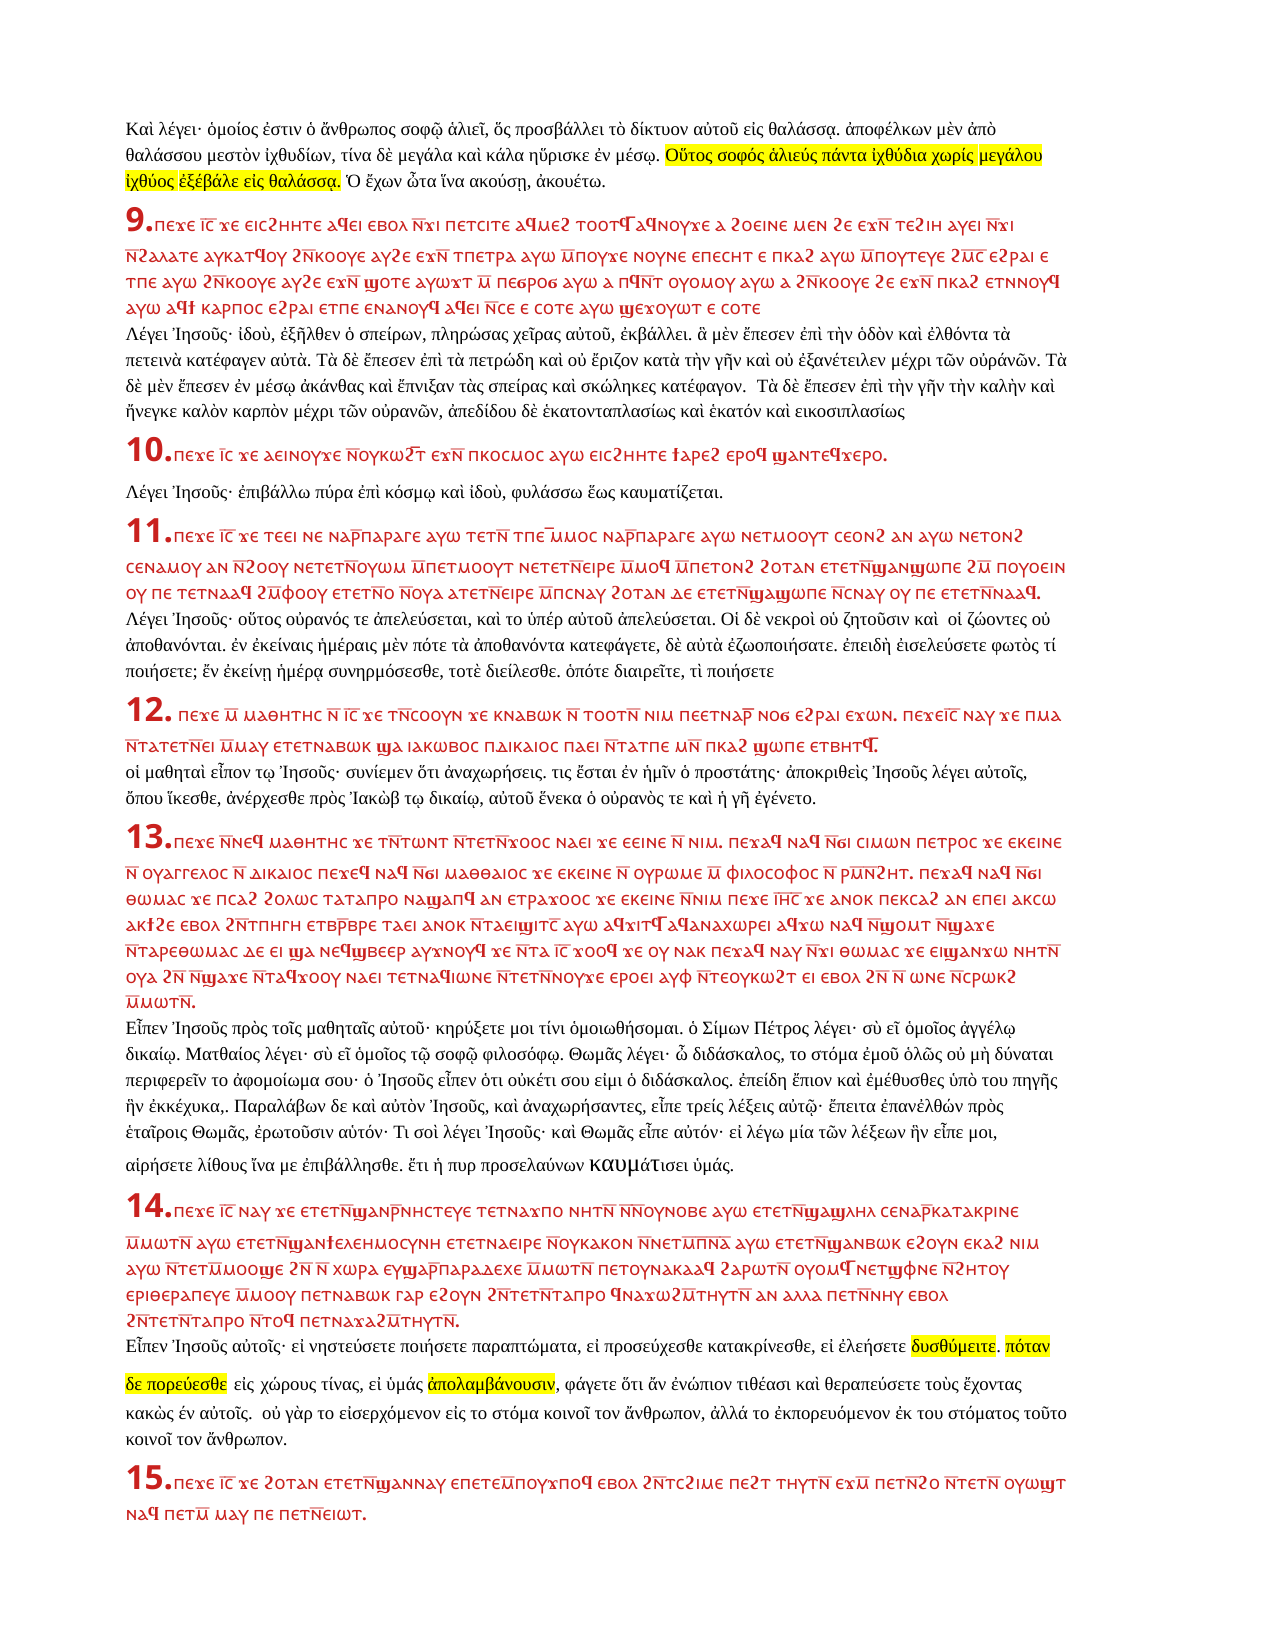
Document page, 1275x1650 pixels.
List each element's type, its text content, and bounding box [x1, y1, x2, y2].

list ⲡⲉϫⲉ ⲓ̅ⲥ̅ ϫⲉ ⲧⲉⲉⲓ ⲛⲉ ⲛⲁⲣ̅ⲡⲁⲣⲁⲅⲉ ⲁⲩⲱ ⲧⲉⲧⲛ̅ ⲧⲡⲉ ̅ⲙⲙⲟⲥ ⲛⲁⲣ̅ⲡⲁⲣⲁⲅⲉ ⲁⲩⲱ ⲛⲉⲧⲙⲟⲟⲩⲧ ⲥⲉⲟⲛϩ ⲁⲛ ⲁⲩⲱ ⲛⲉⲧⲟⲛϩ ⲥⲉⲛⲁⲙⲟⲩ ⲁⲛ ⲛ̅ϩⲟⲟⲩ ⲛⲉⲧⲉⲧⲛ̅ⲟⲩⲱⲙ ⲙ̅ⲡⲉⲧⲙⲟⲟⲩⲧ ⲛⲉⲧⲉⲧⲛ̅ⲉⲓⲣⲉ ⲙ̅ⲙⲟϥ ⲙ̅ⲡⲉⲧⲟⲛϩ ϩⲟⲧⲁⲛ ⲉⲧⲉⲧⲛ̅ϣⲁⲛϣⲱⲡⲉ ϩⲙ̅ ⲡⲟⲩⲟⲉⲓⲛ ⲟⲩ ⲡⲉ ⲧⲉⲧⲛⲁⲁϥ ϩⲙ̅ⲫⲟⲟⲩ ⲉⲧⲉⲧⲛ̅ⲟ ⲛ̅ⲟⲩⲁ ⲁⲧⲉⲧⲛ̅ⲉⲓⲣⲉ ⲙ̅ⲡⲥⲛⲁⲩ ϩⲟⲧⲁⲛ ⲇⲉ ⲉⲧⲉⲧⲛ̅ϣⲁϣⲱⲡⲉ ⲛ̅ⲥⲛⲁⲩ ⲟⲩ ⲡⲉ ⲉⲧⲉⲧⲛ̅ⲛⲁⲁϥ. [2, 506, 1068, 603]
list Λέγει Ἰησοῦς· ἐπιβάλλω πύρα ἐπὶ κόσμῳ καὶ ἰδοὺ, φυλάσσω ἕως καυματίζεται. [2, 481, 1068, 502]
list ⲡⲉϫⲉ ⲓ̅ⲥ̅ ϫⲉ ⲉⲓⲥϩⲏⲏⲧⲉ ⲁϥⲉⲓ ⲉⲃⲟⲗ ⲛ̅ϫⲓ ⲡⲉⲧⲥⲓⲧⲉ ⲁϥⲙⲉϩ ⲧⲟⲟⲧϥ̅ ⲁϥⲛⲟⲩϫⲉ ⲁ ϩⲟⲉⲓⲛⲉ ⲙⲉⲛ ϩⲉ ⲉϫⲛ̅ ⲧⲉϩⲓⲏ ⲁⲩⲉⲓ ⲛ̅ϫⲓ ⲛ̅ϩⲁⲗⲁⲧⲉ ⲁⲩⲕⲁⲧϥⲟⲩ ϩⲛ̅ⲕⲟⲟⲩⲉ ⲁⲩϩⲉ ⲉϫⲛ̅ ⲧⲡⲉⲧⲣⲁ ⲁⲩⲱ ⲙ̅ⲡⲟⲩϫⲉ ⲛⲟⲩⲛⲉ ⲉⲡⲉⲥⲏⲧ ⲉ ⲡⲕⲁϩ ⲁⲩⲱ ⲙ̅ⲡⲟⲩⲧⲉⲩⲉ ϩⲙ̅ⲥ̅ ⲉϩⲣⲁⲓ ⲉ ⲧⲡⲉ ⲁⲩⲱ ϩⲛ̅ⲕⲟⲟⲩⲉ ⲁⲩϩⲉ ⲉϫⲛ̅ ϣⲟⲧⲉ ⲁⲩⲱϫⲧ ⲙ̅ ⲡⲉϭⲣⲟϭ ⲁⲩⲱ ⲁ ⲡϥⲛ̅ⲧ ⲟⲩⲟⲙⲟⲩ ⲁⲩⲱ ⲁ ϩⲛ̅ⲕⲟⲟⲩⲉ ϩⲉ ⲉϫⲛ̅ ⲡⲕⲁϩ ⲉⲧⲛⲛⲟⲩϥ ⲁⲩⲱ ⲁϥϯ ⲕⲁⲣⲡⲟⲥ ⲉϩⲣⲁⲓ ⲉⲧⲡⲉ ⲉⲛⲁⲛⲟⲩϥ ⲁϥⲉⲓ ⲛ̅ⲥⲉ ⲉ ⲥⲟⲧⲉ ⲁⲩⲱ ϣⲉϫⲟⲩⲱⲧ ⲉ ⲥⲟⲧⲉ [2, 196, 1068, 318]
list ⲡⲉϫⲉ ⲓ̅ⲥ̅ ϫⲉ ϩⲟⲧⲁⲛ ⲉⲧⲉⲧⲛ̅ϣⲁⲛⲛⲁⲩ ⲉⲡⲉⲧⲉⲙ̅ⲡⲟⲩϫⲡⲟϥ ⲉⲃⲟⲗ ϩⲛ̅ⲧⲥϩⲓⲙⲉ ⲡⲉϩⲧ ⲧⲏⲩⲧⲛ̅ ⲉϫⲙ̅ ⲡⲉⲧⲛ̅ϩⲟ ⲛ̅ⲧⲉⲧⲛ̅ ⲟⲩⲱϣⲧ ⲛⲁϥ ⲡⲉⲧⲙ̅ ⲙⲁⲩ ⲡⲉ ⲡⲉⲧⲛ̅ⲉⲓⲱⲧ. [2, 1454, 1068, 1525]
list Καὶ λέγει· ὁμοίος ἐστιν ὁ ἄνθρωπος σοφῷ ἁλιεῖ, ὅς προσβάλλει τὸ δίκτυον αὐτοῦ εἰς θαλάσσᾳ. ἀποφέλκων μὲν ἀπὸ θαλάσσου μεστὸν ἰχθυδίων, τίνα δὲ μεγάλα καὶ κάλα ηὕρισκε ἐν μέσῳ. Οὕτος σοφός ἁλιεύς πάντα ἰχθύδια χωρίς μεγάλου ἰχθύος ἐξέβάλε εἰς θαλάσσᾳ. Ὁ ἔχων ὦτα ἵνα ακούσῃ, ἀκουέτω. [2, 118, 1068, 191]
list ⲡⲉϫⲉ ⲓ̅ⲥ̅ ⲛⲁⲩ ϫⲉ ⲉⲧⲉⲧⲛ̅ϣⲁⲛⲣ̅ⲛⲏⲥⲧⲉⲩⲉ ⲧⲉⲧⲛⲁϫⲡⲟ ⲛⲏⲧⲛ̅ ⲛ̅ⲛ̅ⲟⲩⲛⲟⲃⲉ ⲁⲩⲱ ⲉⲧⲉⲧⲛ̅ϣⲁϣⲗⲏⲗ ⲥⲉⲛⲁⲣ̅ⲕⲁⲧⲁⲕⲣⲓⲛⲉ ⲙ̅ⲙⲱⲧⲛ̅ ⲁⲩⲱ ⲉⲧⲉⲧⲛ̅ϣⲁⲛϯⲉⲗⲉⲏⲙⲟⲥⲩⲛⲏ ⲉⲧⲉⲧⲛⲁⲉⲓⲣⲉ ⲛ̅ⲟⲩⲕⲁⲕⲟⲛ ⲛ̅ⲛⲉⲧⲙ̅ⲡ̅ⲛ̅ⲁ̅ ⲁⲩⲱ ⲉⲧⲉⲧⲛ̅ϣⲁⲛⲃⲱⲕ ⲉϩⲟⲩⲛ ⲉⲕⲁϩ ⲛⲓⲙ ⲁⲩⲱ ⲛ̅ⲧⲉⲧⲙ̅ⲙⲟⲟϣⲉ ϩⲛ̅ ⲛ̅ ⲭⲱⲣⲁ ⲉⲩϣⲁⲣ̅ⲡⲁⲣⲁⲇⲉⲭⲉ ⲙ̅ⲙⲱⲧⲛ̅ ⲡⲉⲧⲟⲩⲛⲁⲕⲁⲁϥ ϩⲁⲣⲱⲧⲛ̅ ⲟⲩⲟⲙϥ̅ ⲛⲉⲧϣⲫⲛⲉ ⲛ̅ϩⲏⲧⲟⲩ ⲉⲣⲓⲑⲉⲣⲁⲡⲉⲩⲉ ⲙ̅ⲙⲟⲟⲩ ⲡⲉⲧⲛⲁⲃⲱⲕ ⲅⲁⲣ ⲉϩⲟⲩⲛ ϩⲛ̅ⲧⲉⲧⲛ̅ⲧⲁⲡⲣⲟ ϥⲛⲁϫⲱϩⲙ̅ⲧⲏⲩⲧⲛ̅ ⲁⲛ ⲁⲗⲗⲁ ⲡⲉⲧⲛ̅ⲛⲏⲩ ⲉⲃⲟⲗ ϩⲛ̅ⲧⲉⲧⲛ̅ⲧⲁⲡⲣⲟ ⲛ̅ⲧⲟϥ ⲡⲉⲧⲛⲁϫⲁϩⲙ̅ⲧⲏⲩⲧⲛ̅. [2, 1182, 1068, 1331]
list οἱ μαθηταὶ εἶπον τῳ Ἰησοῦς· συνίεμεν ὅτι ἀναχωρήσεις. τις ἔσται ἐν ἡμῖν ὁ προστάτης· ἀποκριθεὶς Ἰησοῦς λέγει αὐτοῖς, ὄπου ἵκεσθε, ἀνέρχεσθε πρὸς Ἰακὼβ τῳ δικαίῳ, αὐτοῦ ἕνεκα ὁ οὐρανὸς τε καὶ ἡ γῆ ἐγένετο. [2, 761, 1068, 808]
list ⲡⲉϫⲉ ⲛ̅ⲛⲉϥ ⲙⲁⲑⲏⲧⲏⲥ ϫⲉ ⲧⲛ̅ⲧⲱⲛⲧ ⲛ̅ⲧⲉⲧⲛ̅ϫⲟⲟⲥ ⲛⲁⲉⲓ ϫⲉ ⲉⲉⲓⲛⲉ ⲛ̅ ⲛⲓⲙ. ⲡⲉϫⲁϥ ⲛⲁϥ ⲛ̅ϭⲓ ⲥⲓⲙⲱⲛ ⲡⲉⲧⲣⲟⲥ ϫⲉ ⲉⲕⲉⲓⲛⲉ ⲛ̅ ⲟⲩⲁⲅⲅⲉⲗⲟⲥ ⲛ̅ ⲇⲓⲕⲁⲓⲟⲥ ⲡⲉϫⲉϥ ⲛⲁϥ ⲛ̅ϭⲓ ⲙⲁⲑⲑⲁⲓⲟⲥ ϫⲉ ⲉⲕⲉⲓⲛⲉ ⲛ̅ ⲟⲩⲣⲱⲙⲉ ⲙ̅ ⲫⲓⲗⲟⲥⲟⲫⲟⲥ ⲛ̅ ⲣⲙ̅ⲛ̅ϩⲏⲧ. ⲡⲉϫⲁϥ ⲛⲁϥ ⲛ̅ϭⲓ ⲑⲱⲙⲁⲥ ϫⲉ ⲡⲥⲁϩ ϩⲟⲗⲱⲥ ⲧⲁⲧⲁⲡⲣⲟ ⲛⲁϣⲁⲡϥ ⲁⲛ ⲉⲧⲣⲁϫⲟⲟⲥ ϫⲉ ⲉⲕⲉⲓⲛⲉ ⲛ̅ⲛⲓⲙ ⲡⲉϫⲉ ⲓ̅ⲏ̅ⲥ̅ ϫⲉ ⲁⲛⲟⲕ ⲡⲉⲕⲥⲁϩ ⲁⲛ ⲉⲡⲉⲓ ⲁⲕⲥⲱ ⲁⲕϯϩⲉ ⲉⲃⲟⲗ ϩⲛ̅ⲧⲡⲏⲅⲏ ⲉⲧⲃⲣ̅ⲃⲣⲉ ⲧⲁⲉⲓ ⲁⲛⲟⲕ ⲛ̅ⲧⲁⲉⲓϣⲓⲧⲥ̅ ⲁⲩⲱ ⲁϥϫⲓⲧϥ̅ ⲁϥⲁⲛⲁⲭⲱⲣⲉⲓ ⲁϥϫⲱ ⲛⲁϥ ⲛ̅ϣⲟⲙⲧ ⲛ̅ϣⲁϫⲉ ⲛ̅ⲧⲁⲣⲉⲑⲱⲙⲁⲥ ⲇⲉ ⲉⲓ ϣⲁ ⲛⲉϥϣⲃⲉⲉⲣ ⲁⲩϫⲛⲟⲩϥ ϫⲉ ⲛ̅ⲧⲁ ⲓ̅ⲥ̅ ϫⲟⲟϥ ϫⲉ ⲟⲩ ⲛⲁⲕ ⲡⲉϫⲁϥ ⲛⲁⲩ ⲛ̅ϫⲓ ⲑⲱⲙⲁⲥ ϫⲉ ⲉⲓϣⲁⲛϫⲱ ⲛⲏⲧⲛ̅ ⲟⲩⲁ ϩⲛ̅ ⲛ̅ϣⲁϫⲉ ⲛ̅ⲧⲁϥϫⲟⲟⲩ ⲛⲁⲉⲓ ⲧⲉⲧⲛⲁϥⲓⲱⲛⲉ ⲛ̅ⲧⲉⲧⲛ̅ⲛⲟⲩϫⲉ ⲉⲣⲟⲉⲓ ⲁⲩⲫ ⲛ̅ⲧⲉⲟⲩⲕⲱϩⲧ ⲉⲓ ⲉⲃⲟⲗ ϩⲛ̅ ⲛ̅ ⲱⲛⲉ ⲛ̅ⲥⲣⲱⲕϩ ⲙ̅ⲙⲱⲧⲛ̅. [2, 812, 1068, 1013]
list Λέγει Ἰησοῦς· οὕτος οὐρανός τε ἀπελεύσεται, καὶ το ὑπέρ αὐτοῦ ἀπελεύσεται. Οἱ δὲ νεκροὶ οὑ ζητοῦσιν καὶ οἱ ζώοντες οὐ ἀποθανόνται. ἐν ἐκείναις ἡμέραις μὲν πότε τὰ ἀποθανόντα κατεφάγετε, δὲ αὐτὰ ἐζωοποιήσατε. ἐπειδὴ ἐισελεύσετε φωτὸς τί ποιήσετε; ἔν ἐκείνῃ ἡμέρᾳ συνηρμόσεσθε, τοτὲ διείλεσθε. ὁπότε διαιρεῖτε, τὶ ποιήσετε [2, 608, 1068, 681]
list ⲡⲉϫⲉ ⲙ̅ ⲙⲁⲑⲏⲧⲏⲥ ⲛ̅ ⲓ̅ⲥ̅ ϫⲉ ⲧⲛ̅ⲥⲟⲟⲩⲛ ϫⲉ ⲕⲛⲁⲃⲱⲕ ⲛ̅ ⲧⲟⲟⲧⲛ̅ ⲛⲓⲙ ⲡⲉⲉⲧⲛⲁⲣ̅̅ ⲛⲟϭ ⲉϩⲣⲁⲓ ⲉϫⲱⲛ. ⲡⲉϫⲉⲓ̅ⲥ̅ ⲛⲁⲩ ϫⲉ ⲡⲙⲁ ⲛ̅ⲧⲁⲧⲉⲧⲛ̅ⲉⲓ ⲙ̅ⲙⲁⲩ ⲉⲧⲉⲧⲛⲁⲃⲱⲕ ϣⲁ ⲓⲁⲕⲱⲃⲟⲥ ⲡⲇⲓⲕⲁⲓⲟⲥ ⲡⲁⲉⲓ ⲛ̅ⲧⲁⲧⲡⲉ ⲙⲛ̅ ⲡⲕⲁϩ ϣⲱⲡⲉ ⲉⲧⲃⲏⲧϥ̅. [2, 685, 1068, 757]
list Εἶπεν Ἰησοῦς πρὸς τοῖς μαθηταῖς αὐτοῦ· κηρύξετε μοι τίνι ὁμοιωθήσομαι. ὁ Σίμων Πέτρος λέγει· σὺ εῖ ὁμοῖος ἀγγέλῳ δικαίῳ. Ματθαίος λέγει· σὺ εῖ ὁμοῖος τῷ σοφῷ φιλοσόφῳ. Θωμᾶς λέγει· ὦ διδάσκαλος, το στόμα ἐμοῦ ὁλῶς οὐ μὴ δύναται περιφερεῖν το ἀφομοίωμα σου· ὁ Ἰησοῦς εἶπεν ὁτι οὐκέτι σου εἰμι ὁ διδάσκαλος. ἐπείδη ἔπιον καὶ ἐμέθυσθες ὑπὸ του πηγῆς ἣν ἐκκέχυκα,. Παραλάβων δε καὶ αὐτὸν Ἰησοῦς, καὶ ἀναχωρήσαντες, εἶπε τρείς λέξεις αὐτῷ· ἔπειτα ἐπανἐλθών πρὸς ἑταῖροις Θωμᾶς, ἐρωτοῦσιν αὑτόν· Τι σοὶ λέγει Ἰησοῦς· καὶ Θωμᾶς εἶπε αὐτόν· εἰ λέγω μία τῶν λέξεων ἣν εἶπε μοι, αἱρήσετε λίθους ἴνα με ἐπιβάλλησθε. ἔτι ἡ πυρ προσελαύνων καυμάτισει ὑμάς. [2, 1017, 1068, 1177]
list Εἶπεν Ἰησοῦς αὐτοῖς· εἰ νηστεύσετε ποιήσετε παραπτώματα, εἰ προσεύχεσθε κατακρίνεσθε, εἰ ἐλεήσετε δυσθύμειτε. πόταν δε πορεύεσθε εἰς χώρους τίνας, εἰ ὑμάς ἀπολαμβάνουσιν, φάγετε ὅτι ἄν ἐνώπιον τιθέασι καὶ θεραπεύσετε τοὺς ἔχοντας κακὼς έν αὐτοῖς. οὐ γὰρ το εἰσερχόμενον εἰς το στόμα κοινοῖ τον ἄνθρωπον, ἀλλά το ἐκπορευόμενον ἐκ του στόματος τοῦτο κοινοῖ τον ἄνθρωπον. [2, 1335, 1068, 1449]
list Λέγει Ἰησοῦς· ἰδοὺ, ἐξῆλθεν ὁ σπείρων, πληρώσας χεῖρας αὐτοῦ, ἐκβάλλει. ἃ μὲν ἔπεσεν ἐπὶ τὴν ὁδὸν καὶ ἐλθόντα τὰ πετεινὰ κατέφαγεν αὐτὰ. Τὰ δὲ ἔπεσεν ἐπὶ τὰ πετρώδη καὶ οὐ ἔριζον κατὰ τὴν γῆν καὶ οὐ ἐξανέτειλεν μέχρι τῶν οὐράνῶν. Τὰ δὲ μὲν ἔπεσεν ἐν μέσῳ ἀκάνθας καὶ ἔπνιξαν τὰς σπείρας καὶ σκώληκες κατέφαγον. Τὰ δὲ ἔπεσεν ἐπὶ τὴν γῆν τὴν καλὴν καὶ ἤνεγκε καλὸν καρπὸν μέχρι τῶν οὐρανῶν, ἀπεδίδου δὲ ἑκατονταπλασίως καὶ ἑκατόν καὶ εικοσιπλασίως [2, 323, 1068, 422]
list ⲡⲉϫⲉ ⲓ̅ⲥ ϫⲉ ⲁⲉⲓⲛⲟⲩϫⲉ ⲛ̅ⲟⲩⲕⲱϩ̅ⲧ ⲉϫⲛ̅ ⲡⲕⲟⲥⲙⲟⲥ ⲁⲩⲱ ⲉⲓⲥϩⲏⲏⲧⲉ ϯⲁⲣⲉϩ ⲉⲣⲟϥ ϣⲁⲛⲧⲉϥϫⲉⲣⲟ. [2, 426, 1068, 472]
